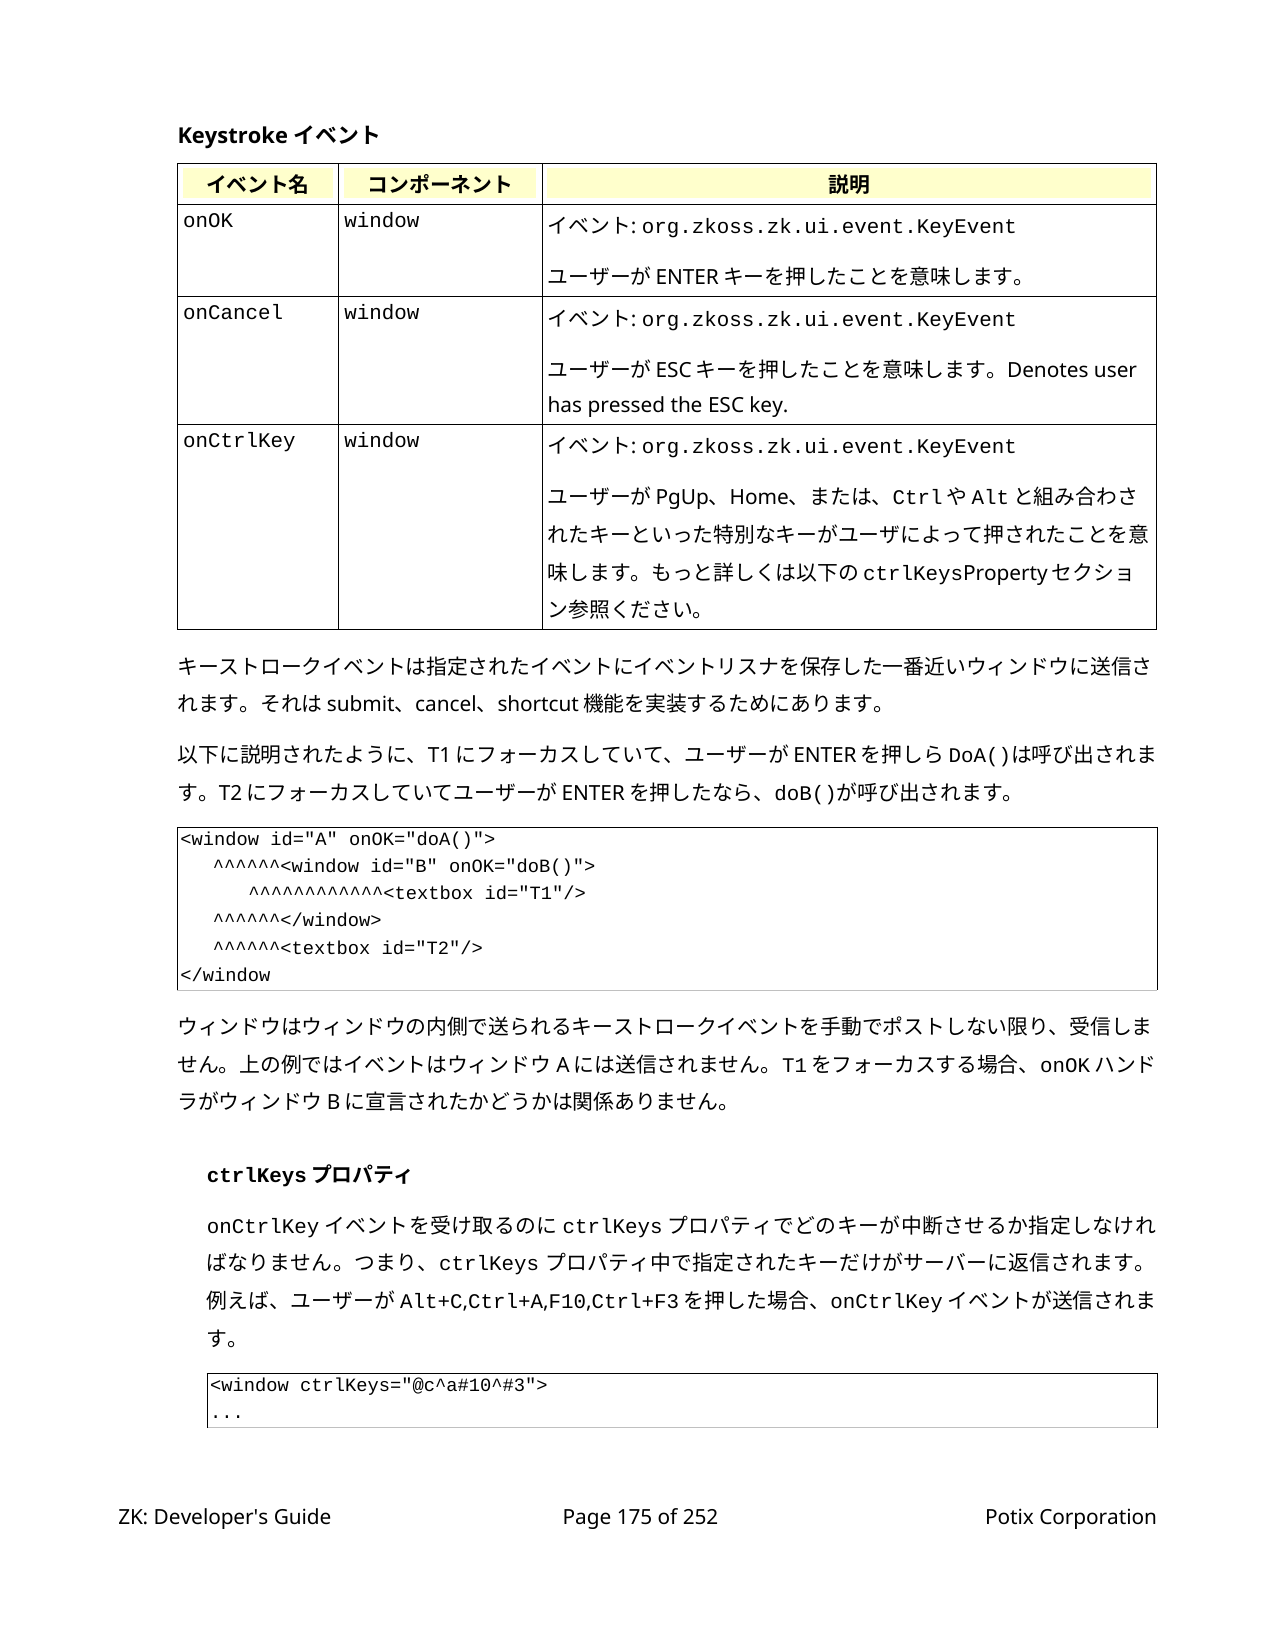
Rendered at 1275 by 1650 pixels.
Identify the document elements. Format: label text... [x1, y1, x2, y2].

text ウィンドウはウィンドウの内側で送られるキーストロークイベントを手動でポストしない限り、受信しません。上の例ではイベントはウィンドウAには送信されません。T1をフォーカスする場合、onOKハンドラがウィンドウBに宣言されたかどうかは関係ありません。 [177, 1011, 1157, 1116]
table_cell window [339, 425, 542, 629]
text onCtrlKeyイベントを受け取るのにctrlKeysプロパティでどのキーが中断させるか指定しなければなりません。つまり、ctrlKeys プロパティ中で指定されたキーだけがサーバーに返信されます。例えば、ユーザーがAlt+C,Ctrl+A,F10,Ctrl+F3を押した場合、onCtrlKeyイベントが送信されます。 [207, 1209, 1157, 1352]
table_cell onOK [178, 205, 338, 296]
table_cell onCtrlKey [178, 425, 338, 629]
text キーストロークイベントは指定されたイベントにイベントリスナを保存した一番近いウィンドウに送信されます。それはsubmit、cancel、shortcut機能を実装するためにあります。 [177, 650, 1157, 718]
text <window id="A" onOK="doA()"> [178, 828, 1157, 851]
table_header コンポーネント [339, 164, 542, 204]
text ^^^^^^<textbox id="T2"/> [178, 936, 1157, 960]
table_cell window [339, 205, 542, 296]
table_cell window [339, 297, 542, 424]
text ... [208, 1400, 1157, 1427]
text <window ctrlKeys="@c^a#10^#3"> [208, 1374, 1157, 1397]
subtitle Keystroke イベント [177, 118, 1157, 150]
table_header イベント名 [178, 164, 338, 204]
text ^^^^^^</window> [178, 908, 1157, 933]
subtitle ctrlKeysプロパティ [207, 1158, 1157, 1188]
text ^^^^^^<window id="B" onOK="doB()"> [178, 854, 1157, 878]
table_cell onCancel [178, 297, 338, 424]
table_header 説明 [543, 164, 1156, 204]
table_cell イベント: org.zkoss.zk.ui.event.KeyEvent ユーザーがPgUp、Home、または、CtrlやAltと組み合わされたキーといった特別なキーがユーザによって押されたことを意味します。もっと詳しくは以下のctrlKeysPropertyセクション参照ください。 [543, 425, 1156, 629]
text 以下に説明されたように、T1にフォーカスしていて、ユーザーがENTERを押しらDoA()は呼び出されます。T2にフォーカスしていてユーザーがENTERを押したなら、doB()が呼び出されます。 [177, 738, 1157, 806]
text </window [178, 963, 1157, 990]
table_cell イベント: org.zkoss.zk.ui.event.KeyEvent ユーザーがESCキーを押したことを意味します。Denotes user has pressed the ESC key. [543, 297, 1156, 424]
table_cell イベント: org.zkoss.zk.ui.event.KeyEvent ユーザーがENTERキーを押したことを意味します。 [543, 205, 1156, 296]
text ^^^^^^^^^^^^<textbox id="T1"/> [178, 881, 1157, 905]
